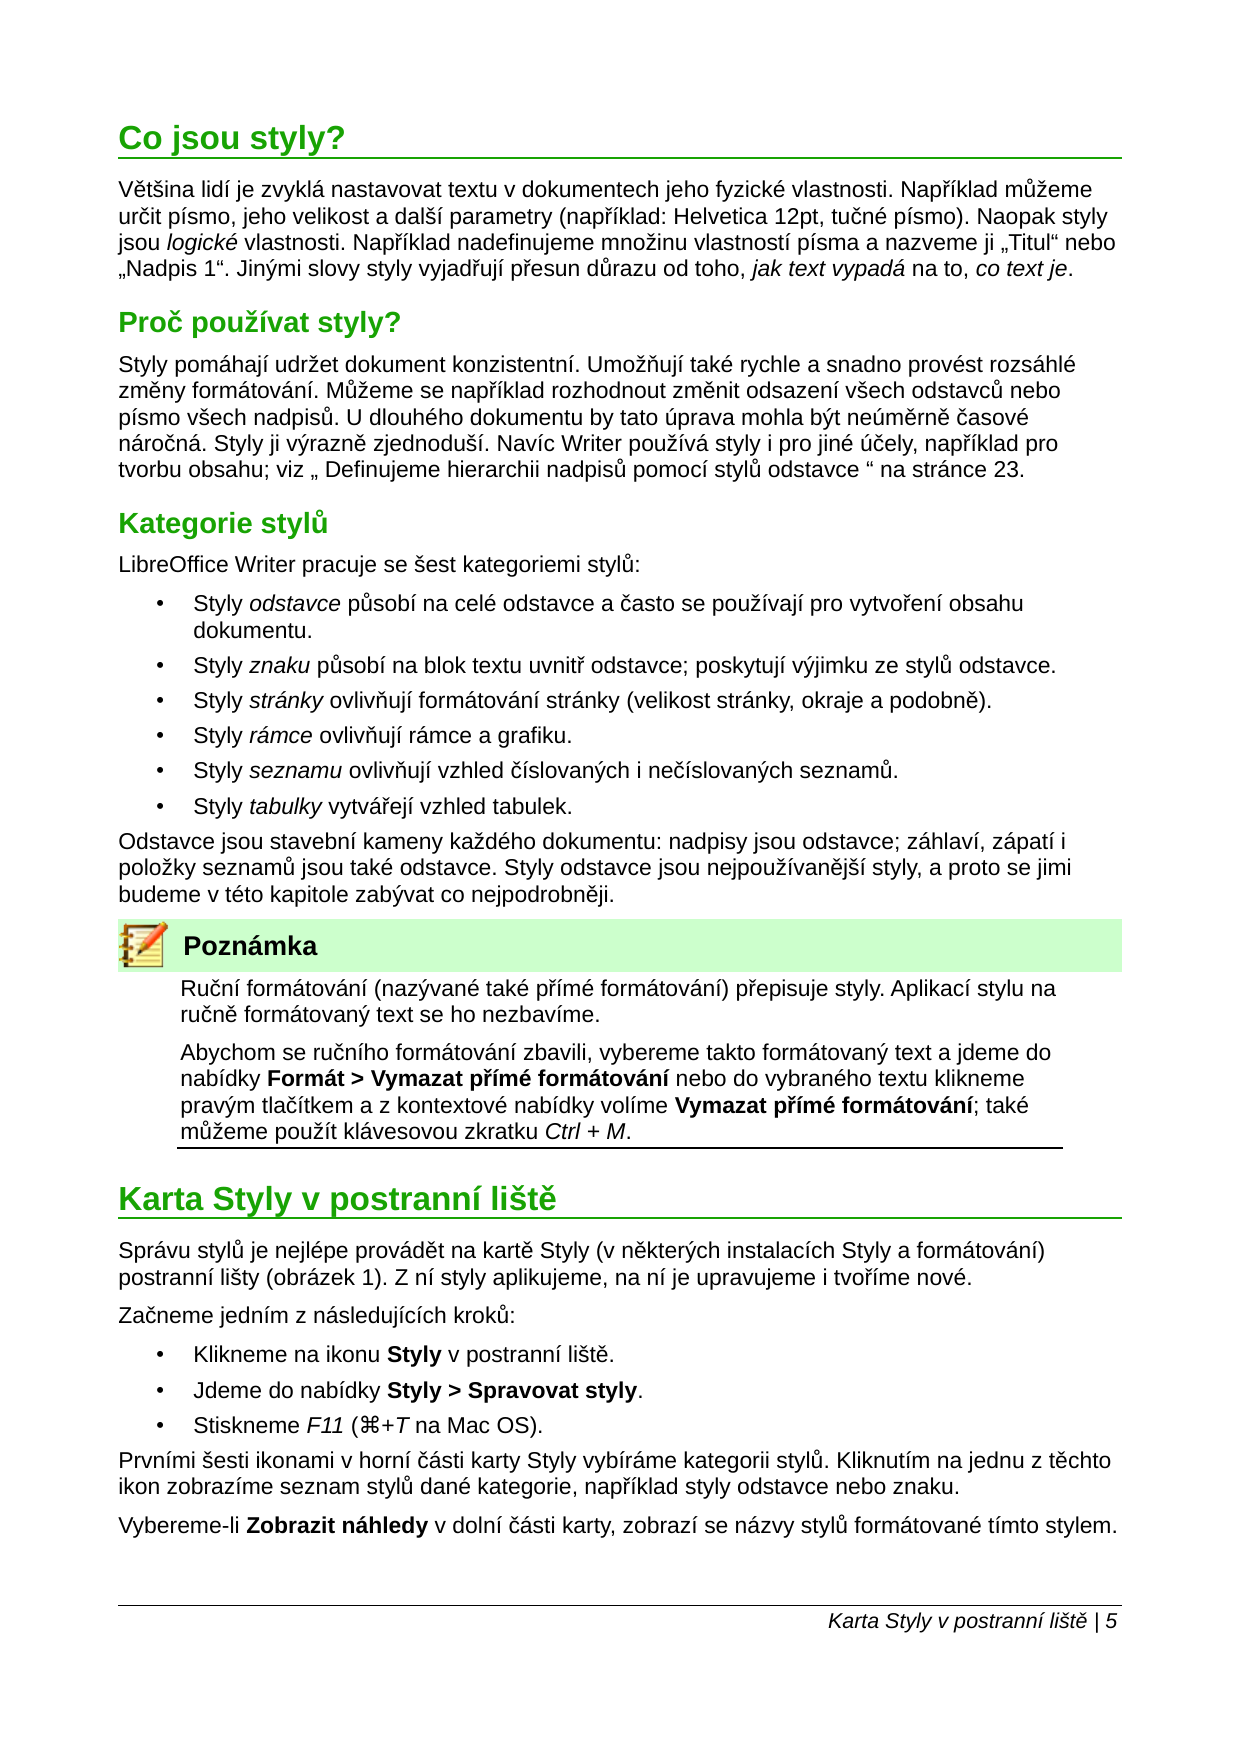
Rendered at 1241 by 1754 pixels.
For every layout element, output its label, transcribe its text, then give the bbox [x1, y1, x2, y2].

list LibreOffice Writer pracuje se šest kategoriemi stylů: [118, 551, 1122, 578]
subtitle Poznámka [118, 919, 1122, 972]
text Odstavce jsou stavební kameny každého dokumentu: nadpisy jsou odstavce; záhlaví, zápatí i položky seznamů jsou také odstavce. Styly odstavce jsou nejpoužívanější styly, a proto se jimi budeme v této kapitole zabývat co nejpodrobněji. [118, 828, 1122, 907]
list Jdeme do nabídky Styly > Spravovat styly. [156, 1377, 1122, 1403]
text Styly pomáhají udržet dokument konzistentní. Umožňují také rychle a snadno provést rozsáhlé změny formátování. Můžeme se například rozhodnout změnit odsazení všech odstavců nebo písmo všech nadpisů. U dlouhého dokumentu by tato úprava mohla být neúměrně časové náročná. Styly ji výrazně zjednoduší. Navíc Writer používá styly i pro jiné účely, například pro tvorbu obsahu; viz „ Definujeme hierarchii nadpisů pomocí stylů odstavce “ na stránce 23. [118, 351, 1122, 482]
list Styly znaku působí na blok textu uvnitř odstavce; poskytují výjimku ze stylů odstavce. [156, 652, 1122, 678]
list Klikneme na ikonu Styly v postranní liště. [156, 1341, 1122, 1368]
text Správu stylů je nejlépe provádět na kartě Styly (v některých instalacích Styly a formátování) postranní lišty (obrázek 1). Z ní styly aplikujeme, na ní je upravujeme i tvoříme nové. [118, 1237, 1122, 1290]
text Ruční formátování (nazývané také přímé formátování) přepisuje styly. Aplikací stylu na ručně formátovaný text se ho nezbavíme. [177, 972, 1063, 1027]
text Abychom se ručního formátování zbavili, vybereme takto formátovaný text a jdeme do nabídky Formát > Vymazat přímé formátování nebo do vybraného textu klikneme pravým tlačítkem a z kontextové nabídky volíme Vymazat přímé formátování; také můžeme použít klávesovou zkratku Ctrl + M. [177, 1036, 1063, 1147]
text Většina lidí je zvyklá nastavovat textu v dokumentech jeho fyzické vlastnosti. Například můžeme určit písmo, jeho velikost a další parametry (například: Helvetica 12pt, tučné písmo). Naopak styly jsou logické vlastnosti. Například nadefinujeme množinu vlastností písma a nazveme ji „Titul“ nebo „Nadpis 1“. Jinými slovy styly vyjadřují přesun důrazu od toho, jak text vypadá na to, co text je. [118, 176, 1122, 282]
subtitle Proč používat styly? [118, 305, 1122, 339]
list Styly odstavce působí na celé odstavce a často se používají pro vytvoření obsahu dokumentu. [156, 590, 1122, 643]
picture [119, 920, 170, 971]
list Začneme jedním z následujících kroků: [118, 1302, 1122, 1329]
list Styly rámce ovlivňují rámce a grafiku. [156, 722, 1122, 749]
list Styly seznamu ovlivňují vzhled číslovaných i nečíslovaných seznamů. [156, 757, 1122, 784]
list Styly stránky ovlivňují formátování stránky (velikost stránky, okraje a podobně). [156, 687, 1122, 713]
subtitle Karta Styly v postranní liště [118, 1179, 1122, 1217]
subtitle Co jsou styly? [118, 118, 1122, 157]
text Prvními šesti ikonami v horní části karty Styly vybíráme kategorii stylů. Kliknutím na jednu z těchto ikon zobrazíme seznam stylů dané kategorie, například styly odstavce nebo znaku. [118, 1447, 1122, 1500]
list Styly tabulky vytvářejí vzhled tabulek. [156, 793, 1122, 819]
subtitle Kategorie stylů [118, 506, 1122, 540]
text Vybereme-li Zobrazit náhledy v dolní části karty, zobrazí se názvy stylů formátované tímto stylem. [118, 1512, 1122, 1538]
list Stiskneme F11 (⌘+T na Mac OS). [156, 1412, 1122, 1438]
